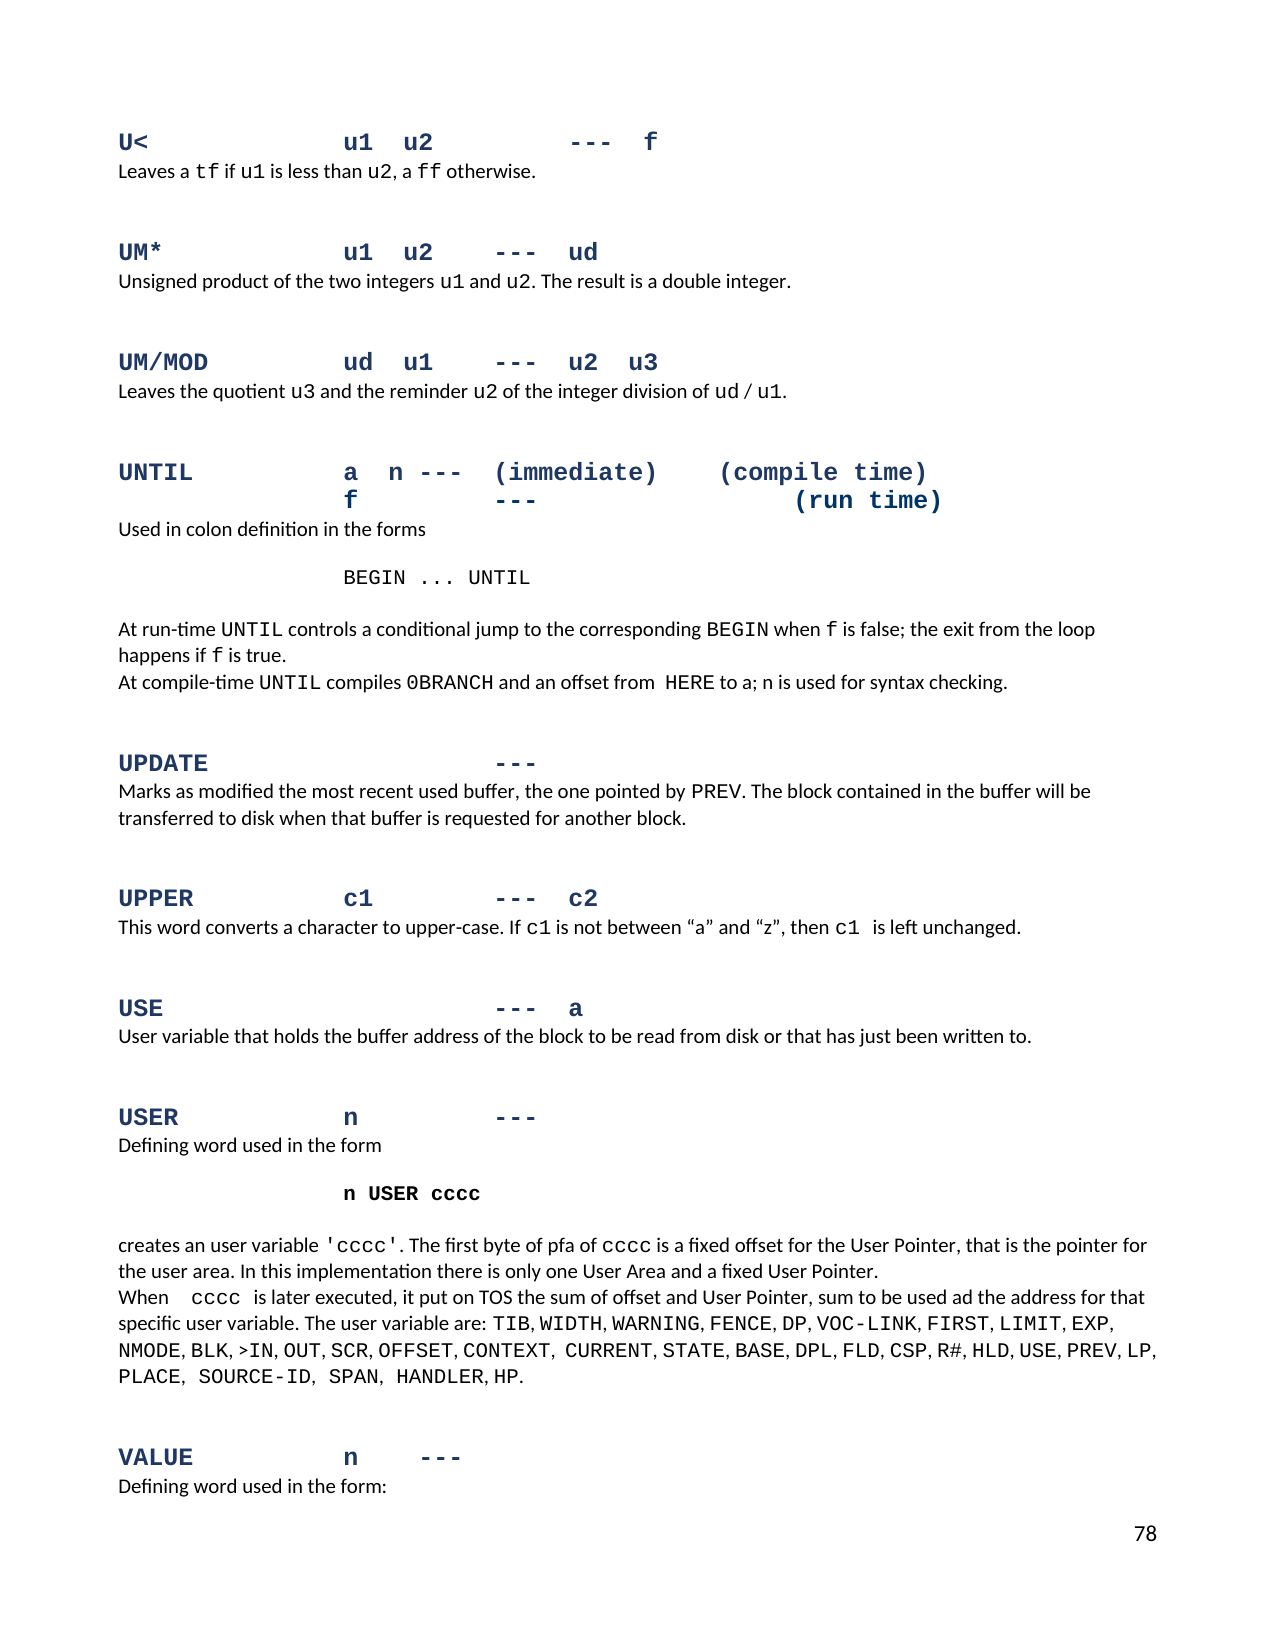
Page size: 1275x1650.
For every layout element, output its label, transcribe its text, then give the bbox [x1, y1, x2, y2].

text Leaves a tf if u1 is less than u2, a ff otherwise. [118, 158, 1157, 185]
text Defining word used in the form: [118, 1473, 1157, 1499]
subtitle UM/MOD ud u1 --- u2 u3 [118, 349, 1157, 378]
text BEGIN ... UNTIL [118, 567, 1157, 591]
text creates an user variable 'cccc'. The first byte of pfa of cccc is a fixed offset for the User Pointer, that is the pointer for the user area. In this implementation there is only one User Area and a fixed User Pointer. [118, 1232, 1157, 1284]
text Defining word used in the form [118, 1132, 1157, 1158]
subtitle USE --- a [118, 995, 1157, 1024]
text f --- (run time) [118, 488, 1157, 516]
subtitle UNTIL a n --- (immediate) (compile time) [118, 459, 1157, 488]
subtitle UPDATE --- [118, 750, 1157, 779]
text n USER cccc [118, 1183, 1157, 1207]
text Unsigned product of the two integers u1 and u2. The result is a double integer. [118, 268, 1157, 294]
text User variable that holds the buffer address of the block to be read from disk or that has just been written to. [118, 1024, 1157, 1049]
text Used in colon definition in the forms [118, 516, 1157, 541]
text At run-time UNTIL controls a conditional jump to the corresponding BEGIN when f is false; the exit from the loop happens if f is true. [118, 616, 1157, 669]
text When cccc is later executed, it put on TOS the sum of offset and User Pointer, sum to be used ad the address for that specific user variable. The user variable are: TIB, WIDTH, WARNING, FENCE, DP, VOC-LINK, FIRST, LIMIT, EXP, NMODE, BLK, >IN, OUT, SCR, OFFSET, CONTEXT, CURRENT, STATE, BASE, DPL, FLD, CSP, R#, HLD, USE, PREV, LP, PLACE, SOURCE-ID, SPAN, HANDLER, HP. [118, 1284, 1157, 1390]
subtitle U< u1 u2 --- f [118, 130, 1157, 158]
subtitle VALUE n --- [118, 1445, 1157, 1473]
subtitle UM* u1 u2 --- ud [118, 240, 1157, 268]
text At compile-time UNTIL compiles 0BRANCH and an offset from HERE to a; n is used for syntax checking. [118, 669, 1157, 695]
text Marks as modified the most recent used buffer, the one pointed by PREV. The block contained in the buffer will be transferred to disk when that buffer is requested for another block. [118, 779, 1157, 831]
text Leaves the quotient u3 and the reminder u2 of the integer division of ud / u1. [118, 378, 1157, 404]
subtitle UPPER c1 --- c2 [118, 886, 1157, 914]
subtitle USER n --- [118, 1104, 1157, 1132]
text This word converts a character to upper-case. If c1 is not between “a” and “z”, then c1 is left unchanged. [118, 914, 1157, 940]
